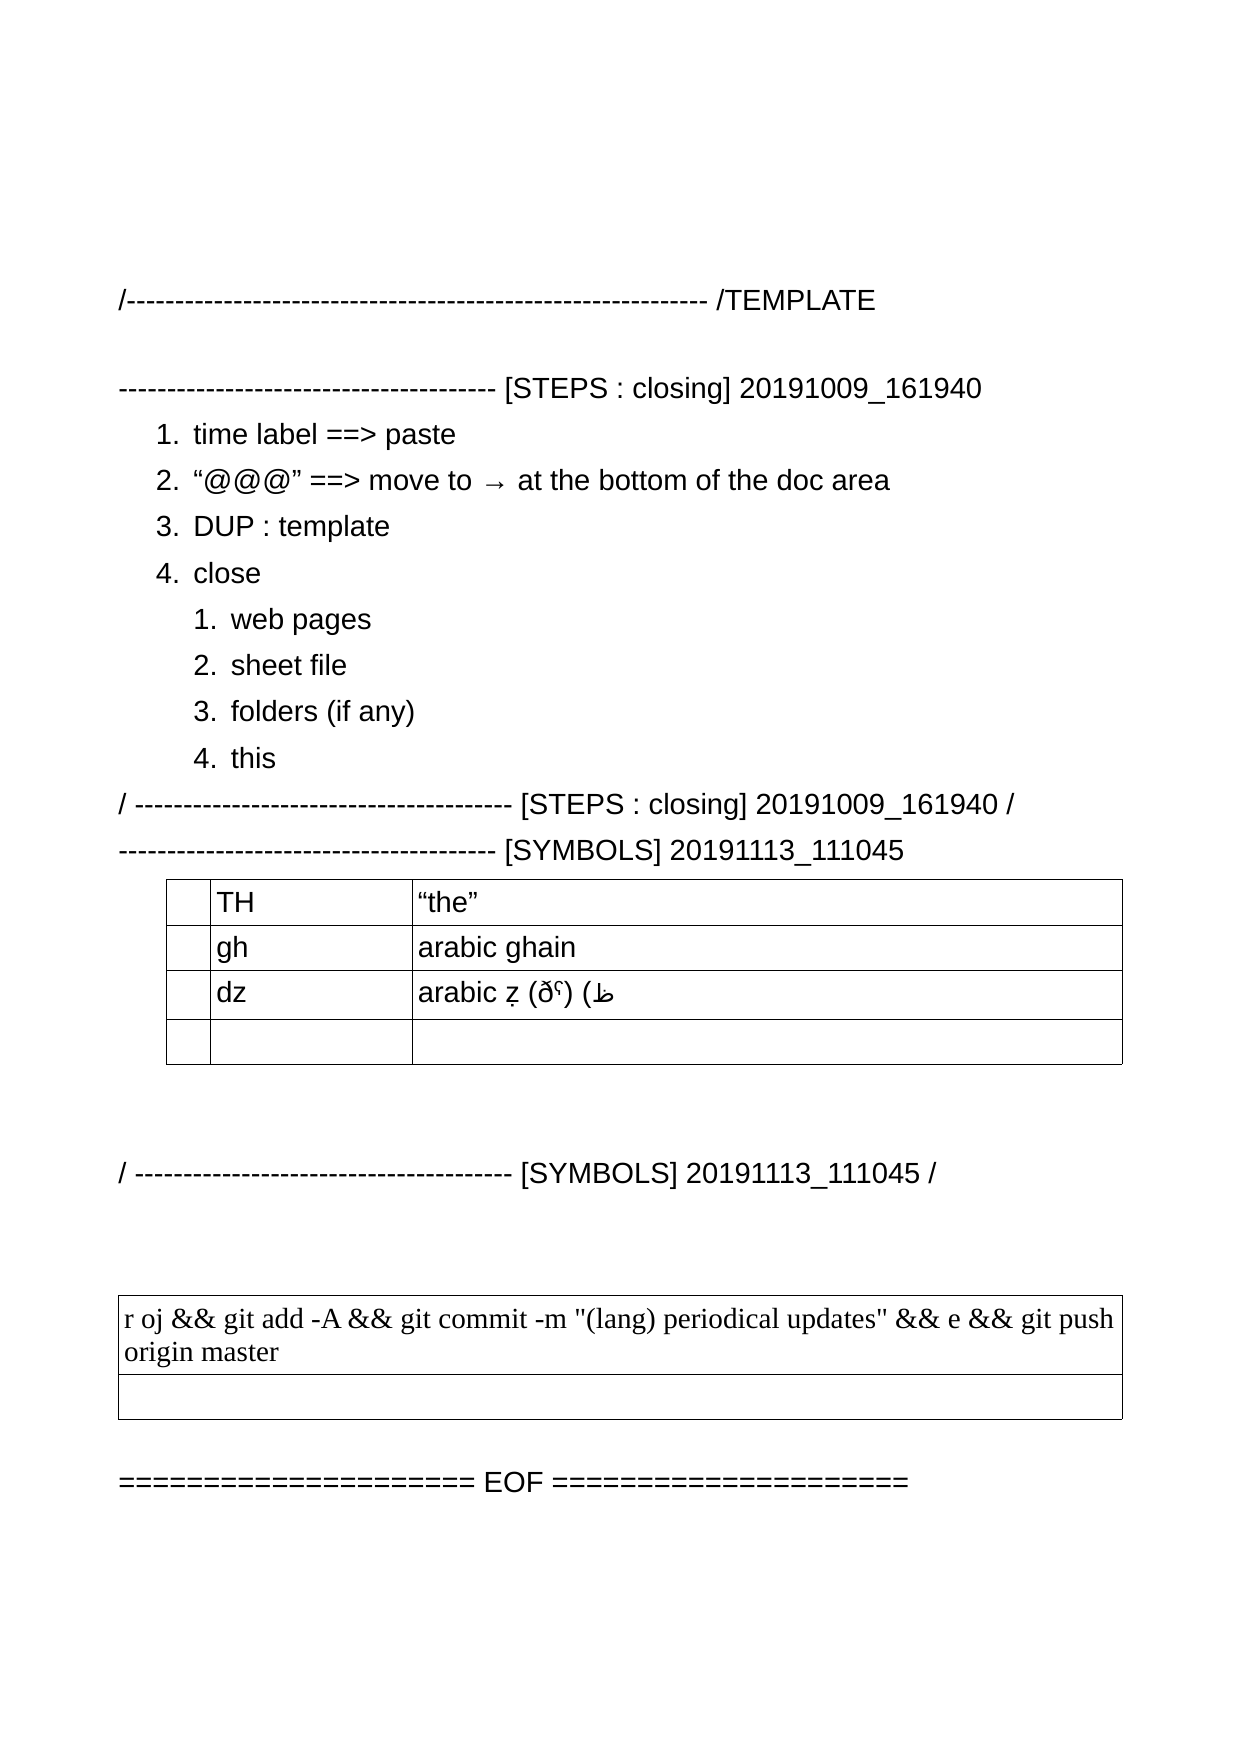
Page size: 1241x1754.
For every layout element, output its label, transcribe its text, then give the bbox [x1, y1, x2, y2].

list this [193, 741, 1122, 774]
table_cell gh [211, 926, 412, 969]
table_cell dz [211, 971, 412, 1019]
list DUP : template [156, 509, 1122, 543]
text --------------------------------------- [SYMBOLS] 20191113_111045 [118, 833, 1122, 867]
list folders (if any) [193, 694, 1122, 728]
list web pages [193, 602, 1122, 635]
table_header “the” [413, 880, 1122, 924]
list sheet file [193, 648, 1122, 682]
table_cell [211, 1020, 412, 1064]
table_cell arabic ghain [413, 926, 1122, 969]
table_header TH [211, 880, 412, 924]
text --------------------------------------- [STEPS : closing] 20191009_161940 [118, 371, 1122, 404]
table_cell [167, 971, 210, 1019]
table_header r oj && git add -A && git commit -m "(lang) periodical updates" && e && git push origin master [119, 1296, 1122, 1374]
text / --------------------------------------- [STEPS : closing] 20191009_161940 / [118, 787, 1122, 820]
table_cell [413, 1020, 1122, 1064]
list “@@@” ==> move to → at the bottom of the doc area [156, 463, 1122, 497]
text ===================== EOF ===================== [118, 1465, 1122, 1499]
table_cell arabic ẓ (ðˁ) (ظ [413, 971, 1122, 1019]
text /------------------------------------------------------------ /TEMPLATE [118, 283, 1122, 317]
list close [156, 556, 1122, 589]
table_cell [167, 1020, 210, 1064]
table_cell [119, 1375, 1122, 1419]
text / --------------------------------------- [SYMBOLS] 20191113_111045 / [118, 1156, 1122, 1190]
list time label ==> paste [156, 417, 1122, 450]
table_header [167, 880, 210, 924]
table_cell [167, 926, 210, 969]
